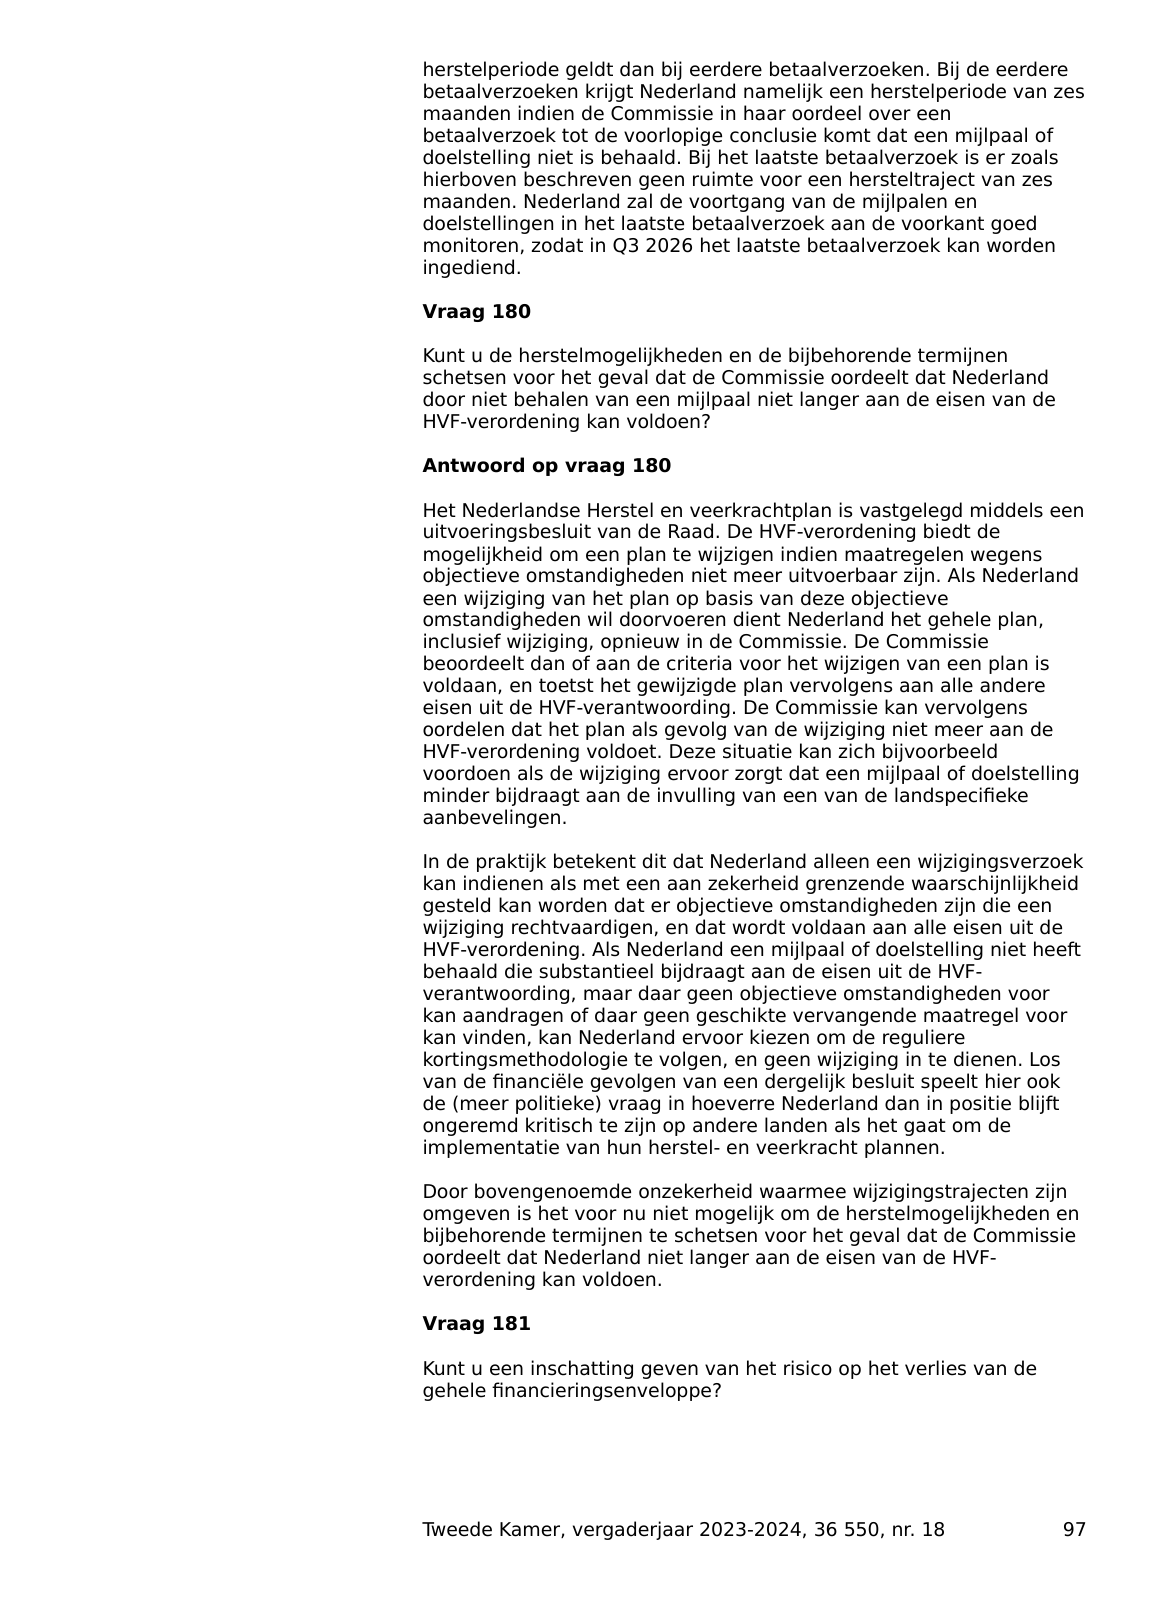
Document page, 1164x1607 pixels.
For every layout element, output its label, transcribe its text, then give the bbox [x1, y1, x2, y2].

text Door bovengenoemde onzekerheid waarmee wijzigingstrajecten zijn omgeven is het voor nu niet mogelijk om de herstelmogelijkheden en bijbehorende termijnen te schetsen voor het geval dat de Commissie oordeelt dat Nederland niet langer aan de eisen van de HVF-verordening kan voldoen. [422, 1181, 1087, 1291]
text In de praktijk betekent dit dat Nederland alleen een wijzigingsverzoek kan indienen als met een aan zekerheid grenzende waarschijnlijkheid gesteld kan worden dat er objectieve omstandigheden zijn die een wijziging rechtvaardigen, en dat wordt voldaan aan alle eisen uit de HVF-verordening. Als Nederland een mijlpaal of doelstelling niet heeft behaald die substantieel bijdraagt aan de eisen uit de HVF-verantwoording, maar daar geen objectieve omstandigheden voor kan aandragen of daar geen geschikte vervangende maatregel voor kan vinden, kan Nederland ervoor kiezen om de reguliere kortingsmethodologie te volgen, en geen wijziging in te dienen. Los van de financiële gevolgen van een dergelijk besluit speelt hier ook de (meer politieke) vraag in hoeverre Nederland dan in positie blijft ongeremd kritisch te zijn op andere landen als het gaat om de implementatie van hun herstel- en veerkracht plannen. [422, 851, 1087, 1159]
text Kunt u de herstelmogelijkheden en de bijbehorende termijnen schetsen voor het geval dat de Commissie oordeelt dat Nederland door niet behalen van een mijlpaal niet langer aan de eisen van de HVF-verordening kan voldoen? [422, 345, 1087, 433]
subtitle Antwoord op vraag 180 [422, 455, 1087, 477]
subtitle Vraag 180 [422, 301, 1087, 323]
subtitle Vraag 181 [422, 1313, 1087, 1335]
text Het Nederlandse Herstel en veerkrachtplan is vastgelegd middels een uitvoeringsbesluit van de Raad. De HVF-verordening biedt de mogelijkheid om een plan te wijzigen indien maatregelen wegens objectieve omstandigheden niet meer uitvoerbaar zijn. Als Nederland een wijziging van het plan op basis van deze objectieve omstandigheden wil doorvoeren dient Nederland het gehele plan, inclusief wijziging, opnieuw in de Commissie. De Commissie beoordeelt dan of aan de criteria voor het wijzigen van een plan is voldaan, en toetst het gewijzigde plan vervolgens aan alle andere eisen uit de HVF-verantwoording. De Commissie kan vervolgens oordelen dat het plan als gevolg van de wijziging niet meer aan de HVF-verordening voldoet. Deze situatie kan zich bijvoorbeeld voordoen als de wijziging ervoor zorgt dat een mijlpaal of doelstelling minder bijdraagt aan de invulling van een van de landspecifieke aanbevelingen. [422, 499, 1087, 829]
text Kunt u een inschatting geven van het risico op het verlies van de gehele financieringsenveloppe? [422, 1357, 1087, 1401]
text herstelperiode geldt dan bij eerdere betaalverzoeken. Bij de eerdere betaalverzoeken krijgt Nederland namelijk een herstelperiode van zes maanden indien de Commissie in haar oordeel over een betaalverzoek tot de voorlopige conclusie komt dat een mijlpaal of doelstelling niet is behaald. Bij het laatste betaalverzoek is er zoals hierboven beschreven geen ruimte voor een hersteltraject van zes maanden. Nederland zal de voortgang van de mijlpalen en doelstellingen in het laatste betaalverzoek aan de voorkant goed monitoren, zodat in Q3 2026 het laatste betaalverzoek kan worden ingediend. [422, 59, 1087, 279]
